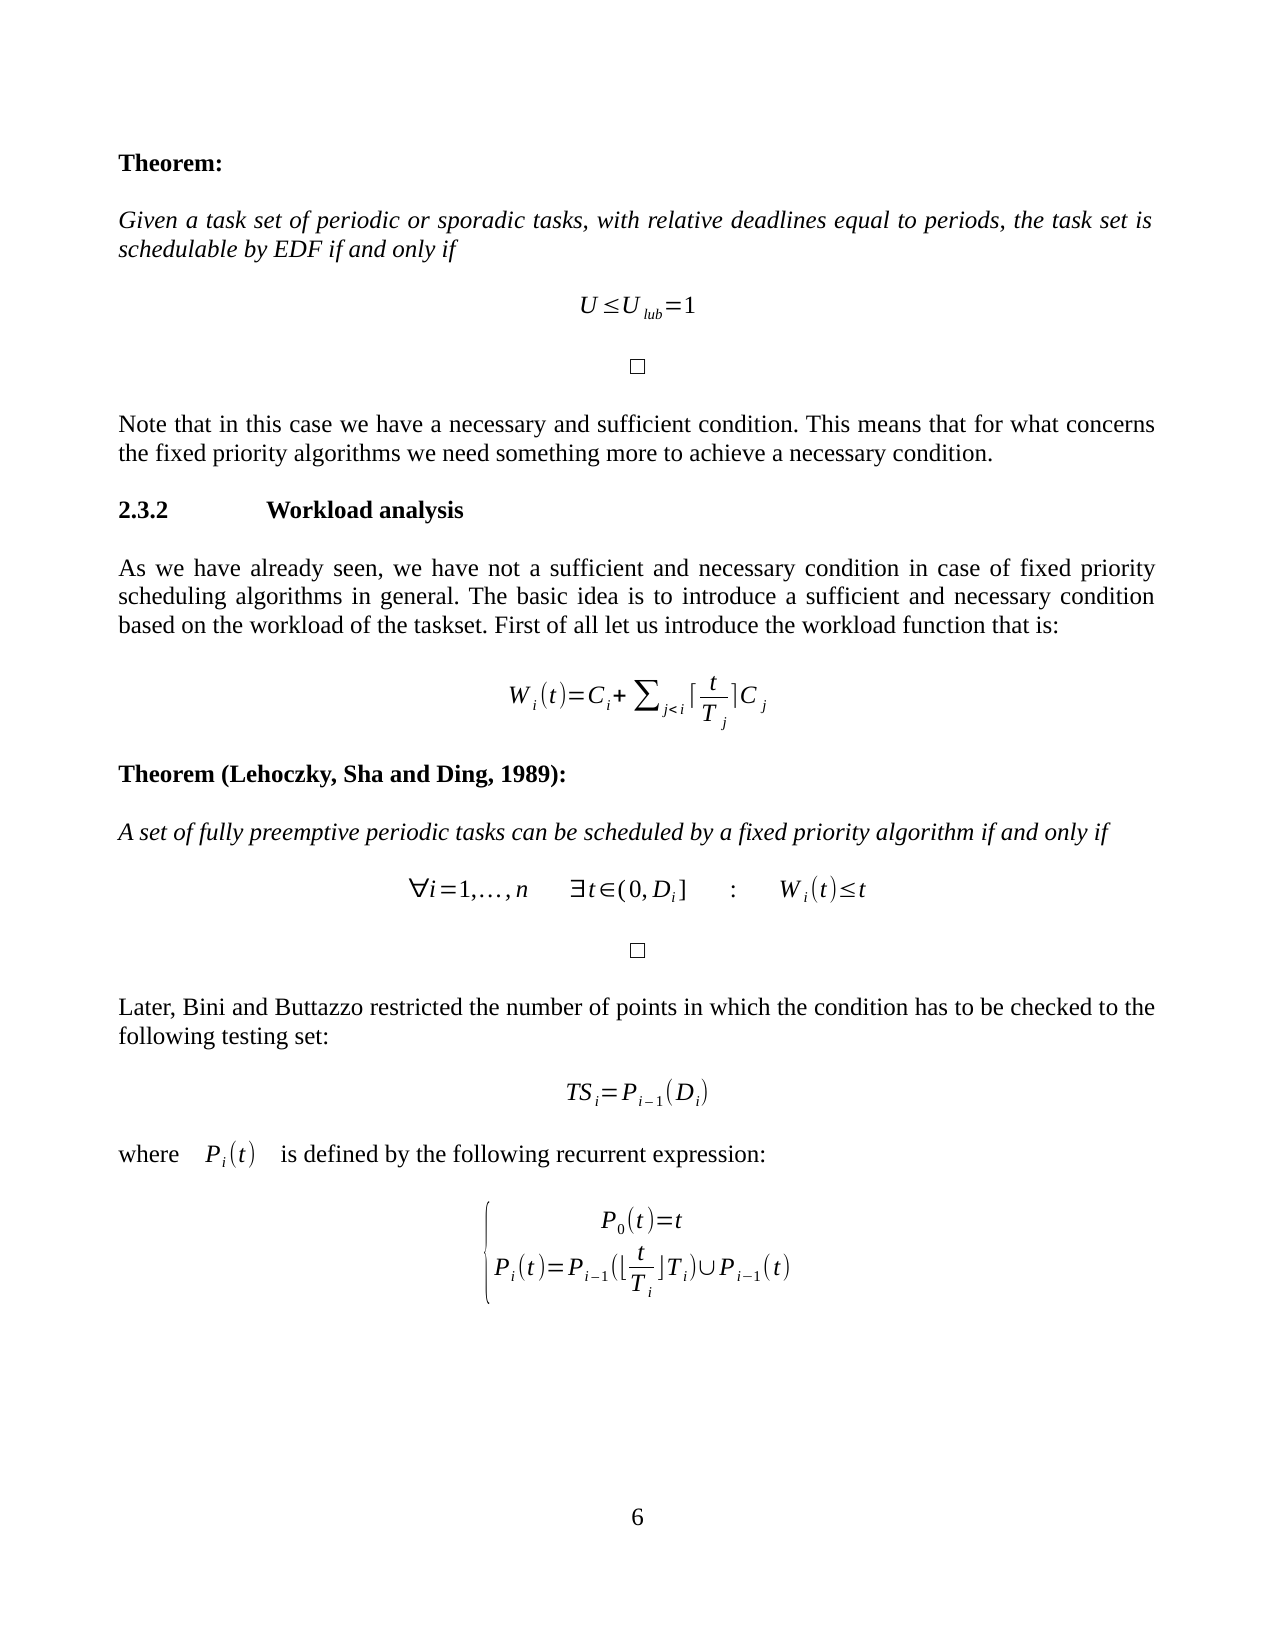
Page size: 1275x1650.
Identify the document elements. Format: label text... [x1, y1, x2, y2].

text where is defined by the following recurrent expression: [118, 1139, 1157, 1172]
text A set of fully preemptive periodic tasks can be scheduled by a fixed priority algorithm if and only if [118, 817, 1157, 845]
text □ [118, 351, 1157, 380]
text Theorem: [118, 148, 1157, 176]
text Given a task set of periodic or sporadic tasks, with relative deadlines equal to periods, the task set is schedulable by EDF if and only if [118, 205, 1157, 263]
subtitle 2.3.2 Workload analysis [118, 495, 1157, 524]
text Note that in this case we have a necessary and sufficient condition. This means that for what concerns the fixed priority algorithms we need something more to achieve a necessary condition. [118, 409, 1157, 466]
text Later, Bini and Buttazzo restricted the number of points in which the condition has to be checked to the following testing set: [118, 992, 1157, 1050]
text □ [118, 935, 1157, 963]
text As we have already seen, we have not a sufficient and necessary condition in case of fixed priority scheduling algorithms in general. The basic idea is to introduce a sufficient and necessary condition based on the workload of the taskset. First of all let us introduce the workload function that is: [118, 553, 1157, 639]
text Theorem (Lehoczky, Sha and Ding, 1989): [118, 759, 1157, 788]
